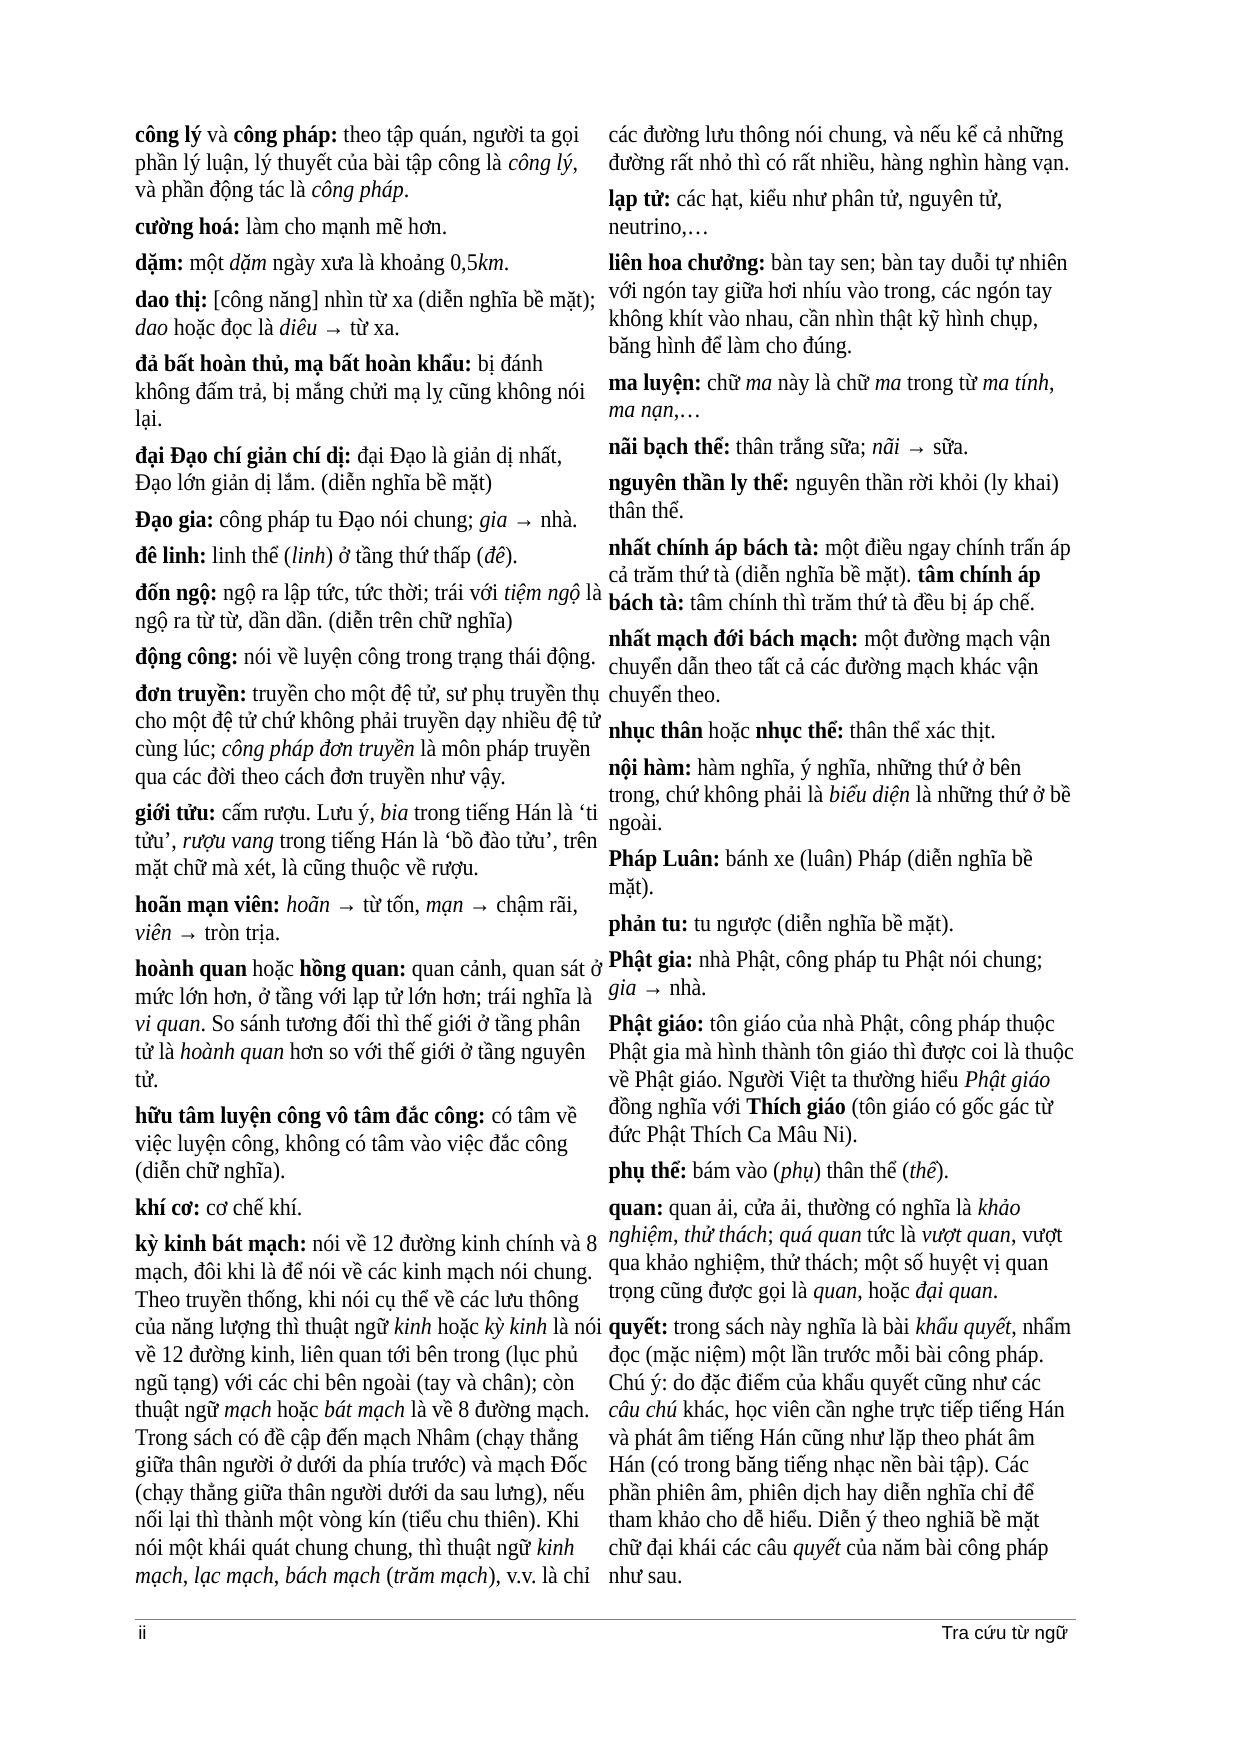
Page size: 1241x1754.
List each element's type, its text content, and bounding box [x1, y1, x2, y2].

text công lý và công pháp: theo tập quán, người ta gọi phần lý luận, lý thuyết của bài tập công là công lý, và phần động tác là công pháp. [135, 120, 602, 203]
text nội hàm: hàm nghĩa, ý nghĩa, những thứ ở bên trong, chứ không phải là biểu diện là những thứ ở bề ngoài. [608, 753, 1076, 836]
text hoành quan hoặc hồng quan: quan cảnh, quan sát ở mức lớn hơn, ở tầng với lạp tử lớn hơn; trái nghĩa là vi quan. So sánh tương đối thì thế giới ở tầng phân tử là hoành quan hơn so với thế giới ở tầng nguyên tử. [135, 954, 602, 1092]
text nãi bạch thể: thân trắng sữa; nãi → sữa. [608, 432, 1076, 459]
text dao thị: [công năng] nhìn từ xa (diễn nghĩa bề mặt); dao hoặc đọc là diêu → từ xa. [135, 285, 602, 340]
text các đường lưu thông nói chung, và nếu kể cả những đường rất nhỏ thì có rất nhiều, hàng nghìn hàng vạn. [608, 120, 1076, 175]
text nhất mạch đới bách mạch: một đường mạch vận chuyển dẫn theo tất cả các đường mạch khác vận chuyển theo. [608, 624, 1076, 707]
text quyết: trong sách này nghĩa là bài khẩu quyết, nhẩm đọc (mặc niệm) một lần trước mỗi bài công pháp. Chú ý: do đặc điểm của khẩu quyết cũng như các câu chú khác, học viên cần nghe trực tiếp tiếng Hán và phát âm tiếng Hán cũng như lặp theo phát âm Hán (có trong băng tiếng nhạc nền bài tập). Các phần phiên âm, phiên dịch hay diễn nghĩa chỉ để tham khảo cho dễ hiểu. Diễn ý theo nghiã bề mặt chữ đại khái các câu quyết của năm bài công pháp như sau. [608, 1312, 1076, 1588]
text giới tửu: cấm rượu. Lưu ý, bia trong tiếng Hán là ‘ti tửu’, rượu vang trong tiếng Hán là ‘bồ đào tửu’, trên mặt chữ mà xét, là cũng thuộc về rượu. [135, 798, 602, 881]
text phản tu: tu ngược (diễn nghĩa bề mặt). [608, 909, 1076, 936]
text đại Đạo chí giản chí dị: đại Đạo là giản dị nhất, Đạo lớn giản dị lắm. (diễn nghĩa bề mặt) [135, 441, 602, 496]
text động công: nói về luyện công trong trạng thái động. [135, 642, 602, 670]
text quan: quan ải, cửa ải, thường có nghĩa là khảo nghiệm, thử thách; quá quan tức là vượt quan, vượt qua khảo nghiệm, thử thách; một số huyệt vị quan trọng cũng được gọi là quan, hoặc đại quan. [608, 1193, 1076, 1303]
text Đạo gia: công pháp tu Đạo nói chung; gia → nhà. [135, 505, 602, 533]
text dặm: một dặm ngày xưa là khoảng 0,5km. [135, 248, 602, 276]
text nguyên thần ly thể: nguyên thần rời khỏi (ly khai) thân thể. [608, 468, 1076, 524]
text nhục thân hoặc nhục thể: thân thể xác thịt. [608, 716, 1076, 744]
text kỳ kinh bát mạch: nói về 12 đường kinh chính và 8 mạch, đôi khi là để nói về các kinh mạch nói chung. Theo truyền thống, khi nói cụ thể về các lưu thông của năng lượng thì thuật ngữ kinh hoặc kỳ kinh là nói về 12 đường kinh, liên quan tới bên trong (lục phủ ngũ tạng) với các chi bên ngoài (tay và chân); còn thuật ngữ mạch hoặc bát mạch là về 8 đường mạch. Trong sách có đề cập đến mạch Nhâm (chạy thẳng giữa thân người ở dưới da phía trước) và mạch Đốc (chạy thẳng giữa thân người dưới da sau lưng), nếu nối lại thì thành một vòng kín (tiểu chu thiên). Khi nói một khái quát chung chung, thì thuật ngữ kinh mạch, lạc mạch, bách mạch (trăm mạch), v.v. là chỉ [135, 1229, 602, 1588]
text Pháp Luân: bánh xe (luân) Pháp (diễn nghĩa bề mặt). [608, 844, 1076, 900]
text Phật giáo: tôn giáo của nhà Phật, công pháp thuộc Phật gia mà hình thành tôn giáo thì được coi là thuộc về Phật giáo. Người Việt ta thường hiểu Phật giáo đồng nghĩa với Thích giáo (tôn giáo có gốc gác từ đức Phật Thích Ca Mâu Ni). [608, 1009, 1076, 1147]
text đốn ngộ: ngộ ra lập tức, tức thời; trái với tiệm ngộ là ngộ ra từ từ, dần dần. (diễn trên chữ nghĩa) [135, 578, 602, 633]
text cường hoá: làm cho mạnh mẽ hơn. [135, 212, 602, 239]
text phụ thể: bám vào (phụ) thân thể (thể). [608, 1156, 1076, 1184]
text liên hoa chưởng: bàn tay sen; bàn tay duỗi tự nhiên với ngón tay giữa hơi nhíu vào trong, các ngón tay không khít vào nhau, cần nhìn thật kỹ hình chụp, băng hình để làm cho đúng. [608, 248, 1076, 359]
text hữu tâm luyện công vô tâm đắc công: có tâm về việc luyện công, không có tâm vào việc đắc công (diễn chữ nghĩa). [135, 1101, 602, 1184]
text ma luyện: chữ ma này là chữ ma trong từ ma tính, ma nạn,… [608, 368, 1076, 423]
text nhất chính áp bách tà: một điều ngay chính trấn áp cả trăm thứ tà (diễn nghĩa bề mặt). tâm chính áp bách tà: tâm chính thì trăm thứ tà đều bị áp chế. [608, 533, 1076, 615]
text lạp tử: các hạt, kiểu như phân tử, nguyên tử, neutrino,… [608, 184, 1076, 239]
text hoãn mạn viên: hoãn → từ tốn, mạn → chậm rãi, viên → tròn trịa. [135, 890, 602, 945]
text đả bất hoàn thủ, mạ bất hoàn khẩu: bị đánh không đấm trả, bị mắng chửi mạ lỵ cũng không nói lại. [135, 349, 602, 432]
text Phật gia: nhà Phật, công pháp tu Phật nói chung; gia → nhà. [608, 945, 1076, 1000]
text khí cơ: cơ chế khí. [135, 1193, 602, 1221]
text đơn truyền: truyền cho một đệ tử, sư phụ truyền thụ cho một đệ tử chứ không phải truyền dạy nhiều đệ tử cùng lúc; công pháp đơn truyền là môn pháp truyền qua các đời theo cách đơn truyền như vậy. [135, 679, 602, 789]
text đê linh: linh thể (linh) ở tầng thứ thấp (đê). [135, 542, 602, 569]
